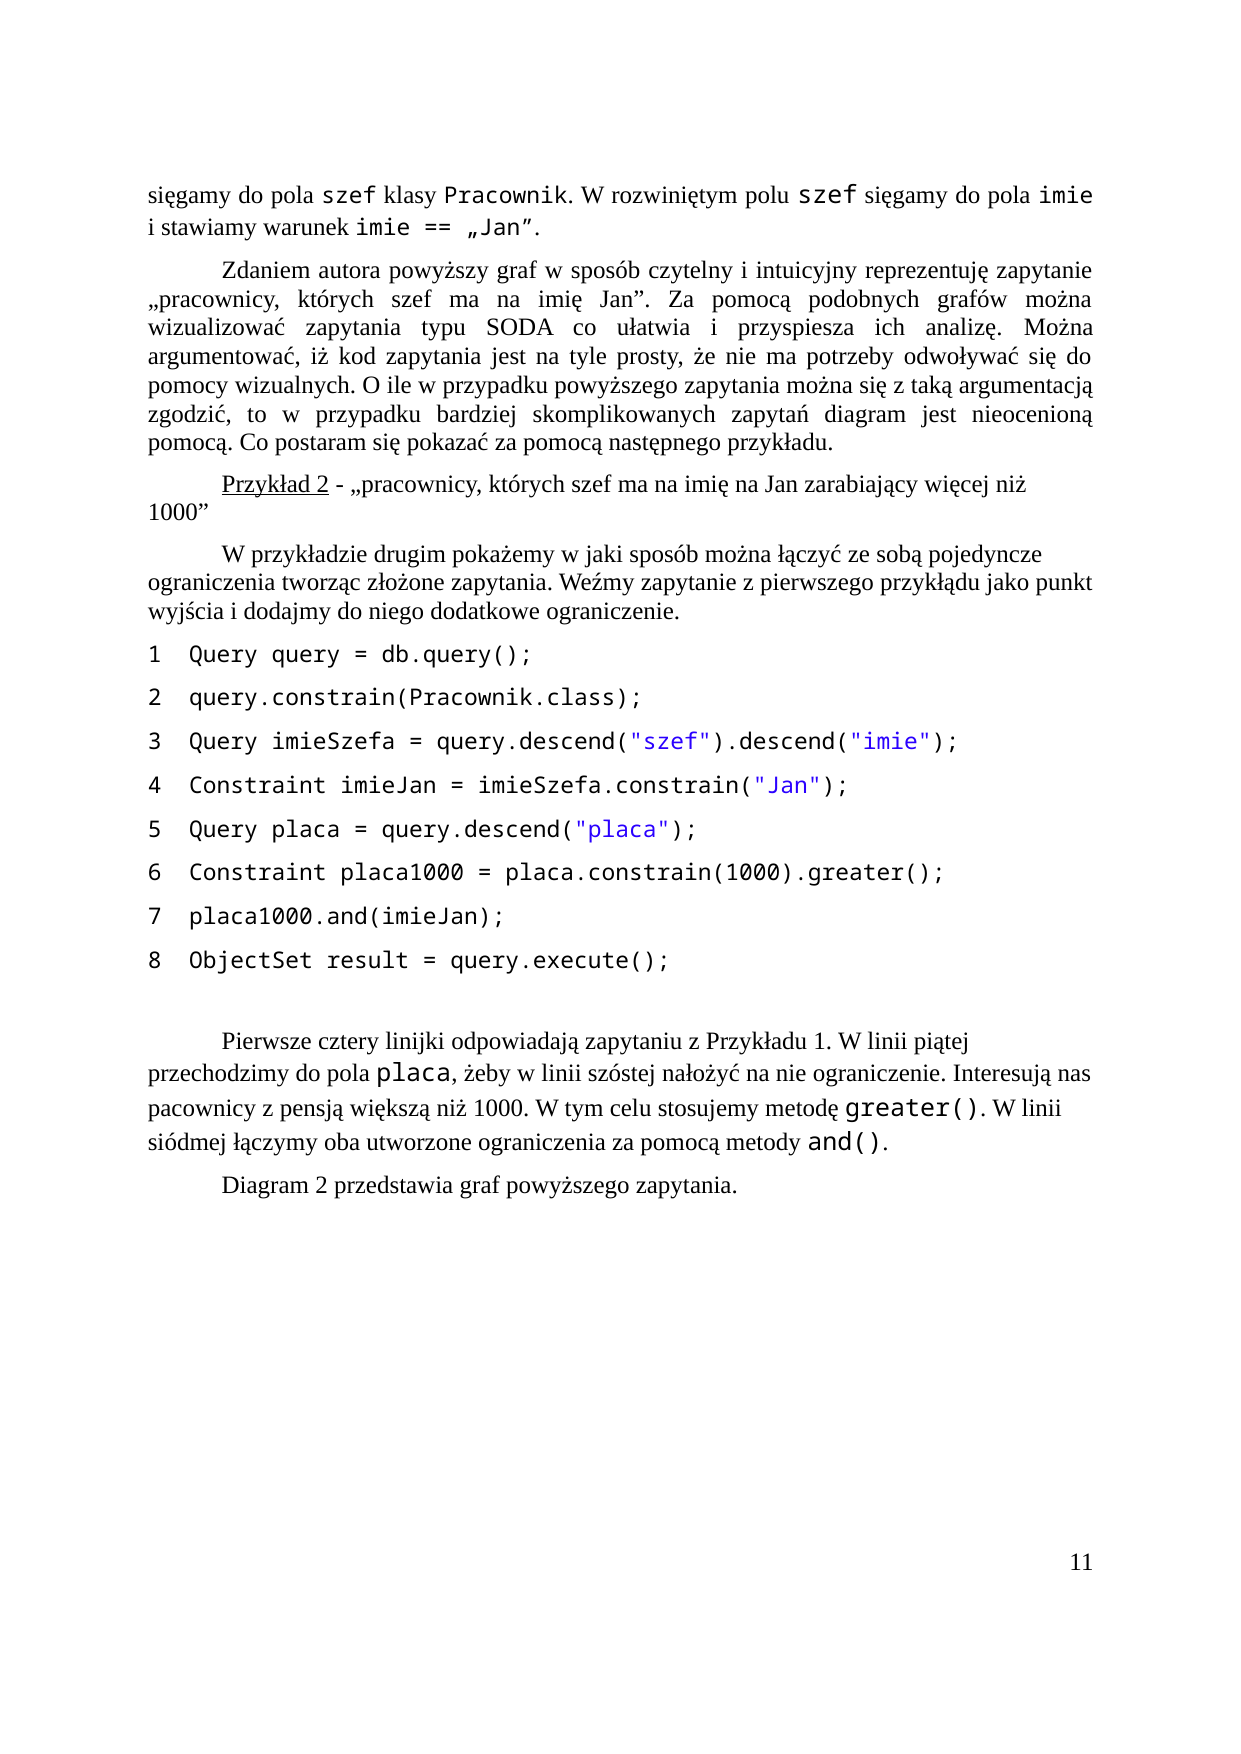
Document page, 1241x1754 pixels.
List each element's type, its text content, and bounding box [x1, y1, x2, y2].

text Zdaniem autora powyższy graf w sposób czytelny i intuicyjny reprezentuję zapytanie „pracownicy, których szef ma na imię Jan”. Za pomocą podobnych grafów można wizualizować zapytania typu SODA co ułatwia i przyspiesza ich analizę. Można argumentować, iż kod zapytania jest na tyle prosty, że nie ma potrzeby odwoływać się do pomocy wizualnych. O ile w przypadku powyższego zapytania można się z taką argumentacją zgodzić, to w przypadku bardziej skomplikowanych zapytań diagram jest nieocenioną pomocą. Co postaram się pokazać za pomocą następnego przykładu. [148, 255, 1093, 456]
text 3 Query imieSzefa = query.descend("szef").descend("imie"); [148, 725, 1093, 756]
text 7 placa1000.and(imieJan); [148, 900, 1093, 931]
text 6 Constraint placa1000 = placa.constrain(1000).greater(); [148, 856, 1093, 887]
text 5 Query placa = query.descend("placa"); [148, 812, 1093, 844]
text Diagram 2 przedstawia graf powyższego zapytania. [148, 1170, 1093, 1198]
text 1 Query query = db.query(); [148, 637, 1093, 669]
text sięgamy do pola szef klasy Pracownik. W rozwiniętym polu szef sięgamy do pola imie i stawiamy warunek imie == „Jan”. [148, 177, 1093, 242]
text W przykładzie drugim pokażemy w jaki sposób można łączyć ze sobą pojedyncze ograniczenia tworząc złożone zapytania. Weźmy zapytanie z pierwszego przykłądu jako punkt wyjścia i dodajmy do niego dodatkowe ograniczenie. [148, 539, 1093, 625]
text Pierwsze cztery linijki odpowiadają zapytaniu z Przykładu 1. W linii piątej przechodzimy do pola placa, żeby w linii szóstej nałożyć na nie ograniczenie. Interesują nas pacownicy z pensją większą niż 1000. W tym celu stosujemy metodę greater(). W linii siódmej łączymy oba utworzone ograniczenia za pomocą metody and(). [148, 1026, 1093, 1157]
text Przykład 2 - „pracownicy, których szef ma na imię na Jan zarabiający więcej niż 1000” [148, 469, 1093, 526]
text 4 Constraint imieJan = imieSzefa.constrain("Jan"); [148, 769, 1093, 800]
text 2 query.constrain(Pracownik.class); [148, 681, 1093, 712]
text 8 ObjectSet result = query.execute(); [148, 944, 1093, 975]
